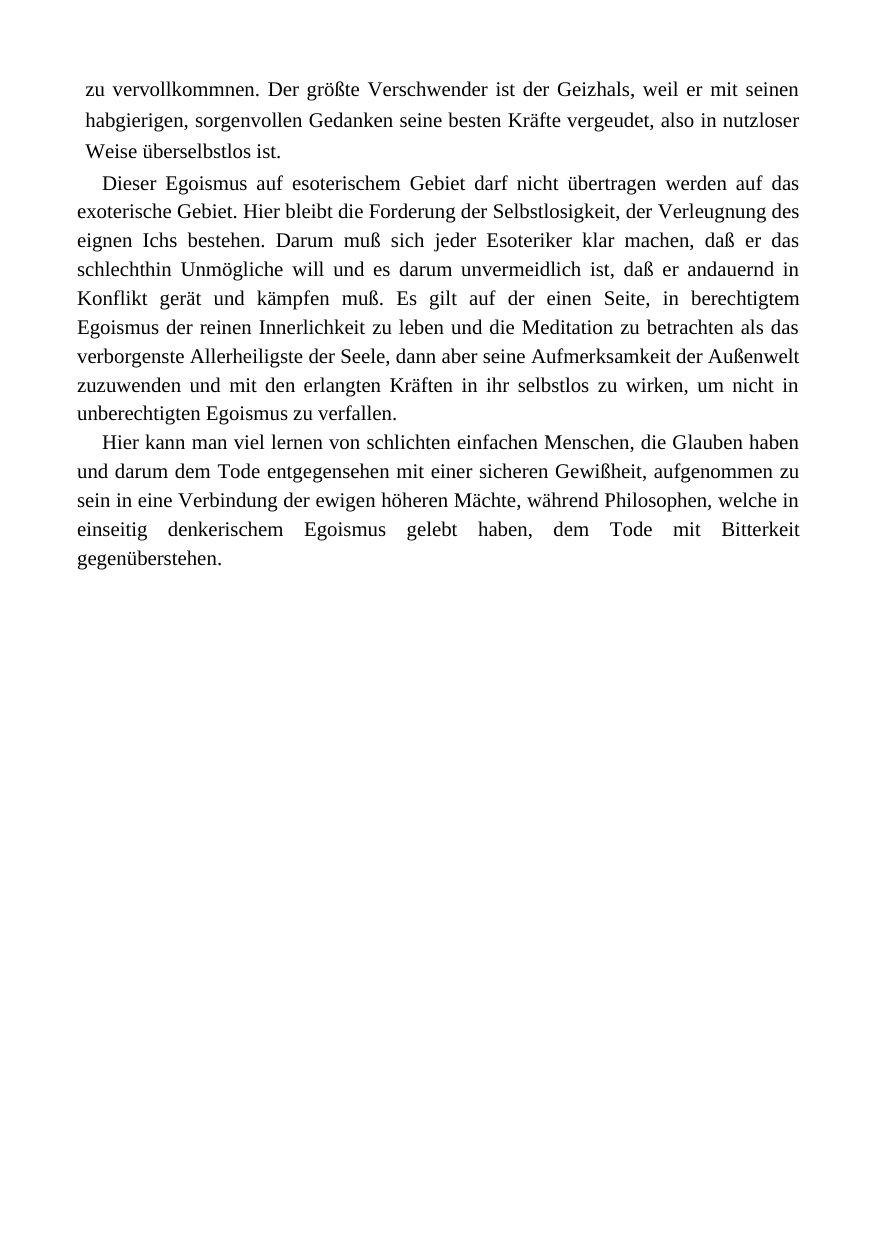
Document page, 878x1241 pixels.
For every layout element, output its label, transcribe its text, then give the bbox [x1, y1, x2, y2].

text Dieser Egoismus auf esoterischem Gebiet darf nicht übertragen werden auf das exoterische Gebiet. Hier bleibt die Forderung der Selbstlosigkeit, der Verleugnung des eignen Ichs bestehen. Darum muß sich jeder Esoteriker klar machen, daß er das schlechthin Unmögliche will und es darum unvermeidlich ist, daß er andauernd in Konflikt gerät und kämpfen muß. Es gilt auf der einen Seite, in berechtigtem Egoismus der reinen Innerlichkeit zu leben und die Meditation zu betrachten als das verborgenste Allerheiligste der Seele, dann aber seine Aufmerksamkeit der Außenwelt zuzuwenden und mit den erlangten Kräften in ihr selbstlos zu wirken, um nicht in unberechtigten Egoismus zu verfallen. [77, 171, 800, 425]
text Hier kann man viel lernen von schlichten einfachen Menschen, die Glauben haben und darum dem Tode entgegensehen mit einer sicheren Gewißheit, aufgenommen zu sein in eine Verbindung der ewigen höheren Mächte, während Philosophen, welche in einseitig denkerischem Egoismus gelebt haben, dem Tode mit Bitterkeit gegenüberstehen. [77, 430, 800, 570]
text zu vervollkommnen. Der größte Verschwender ist der Geizhals, weil er mit seinen habgierigen, sorgenvollen Gedanken seine besten Kräfte vergeudet, also in nutzloser Weise überselbstlos ist. [85, 77, 800, 163]
